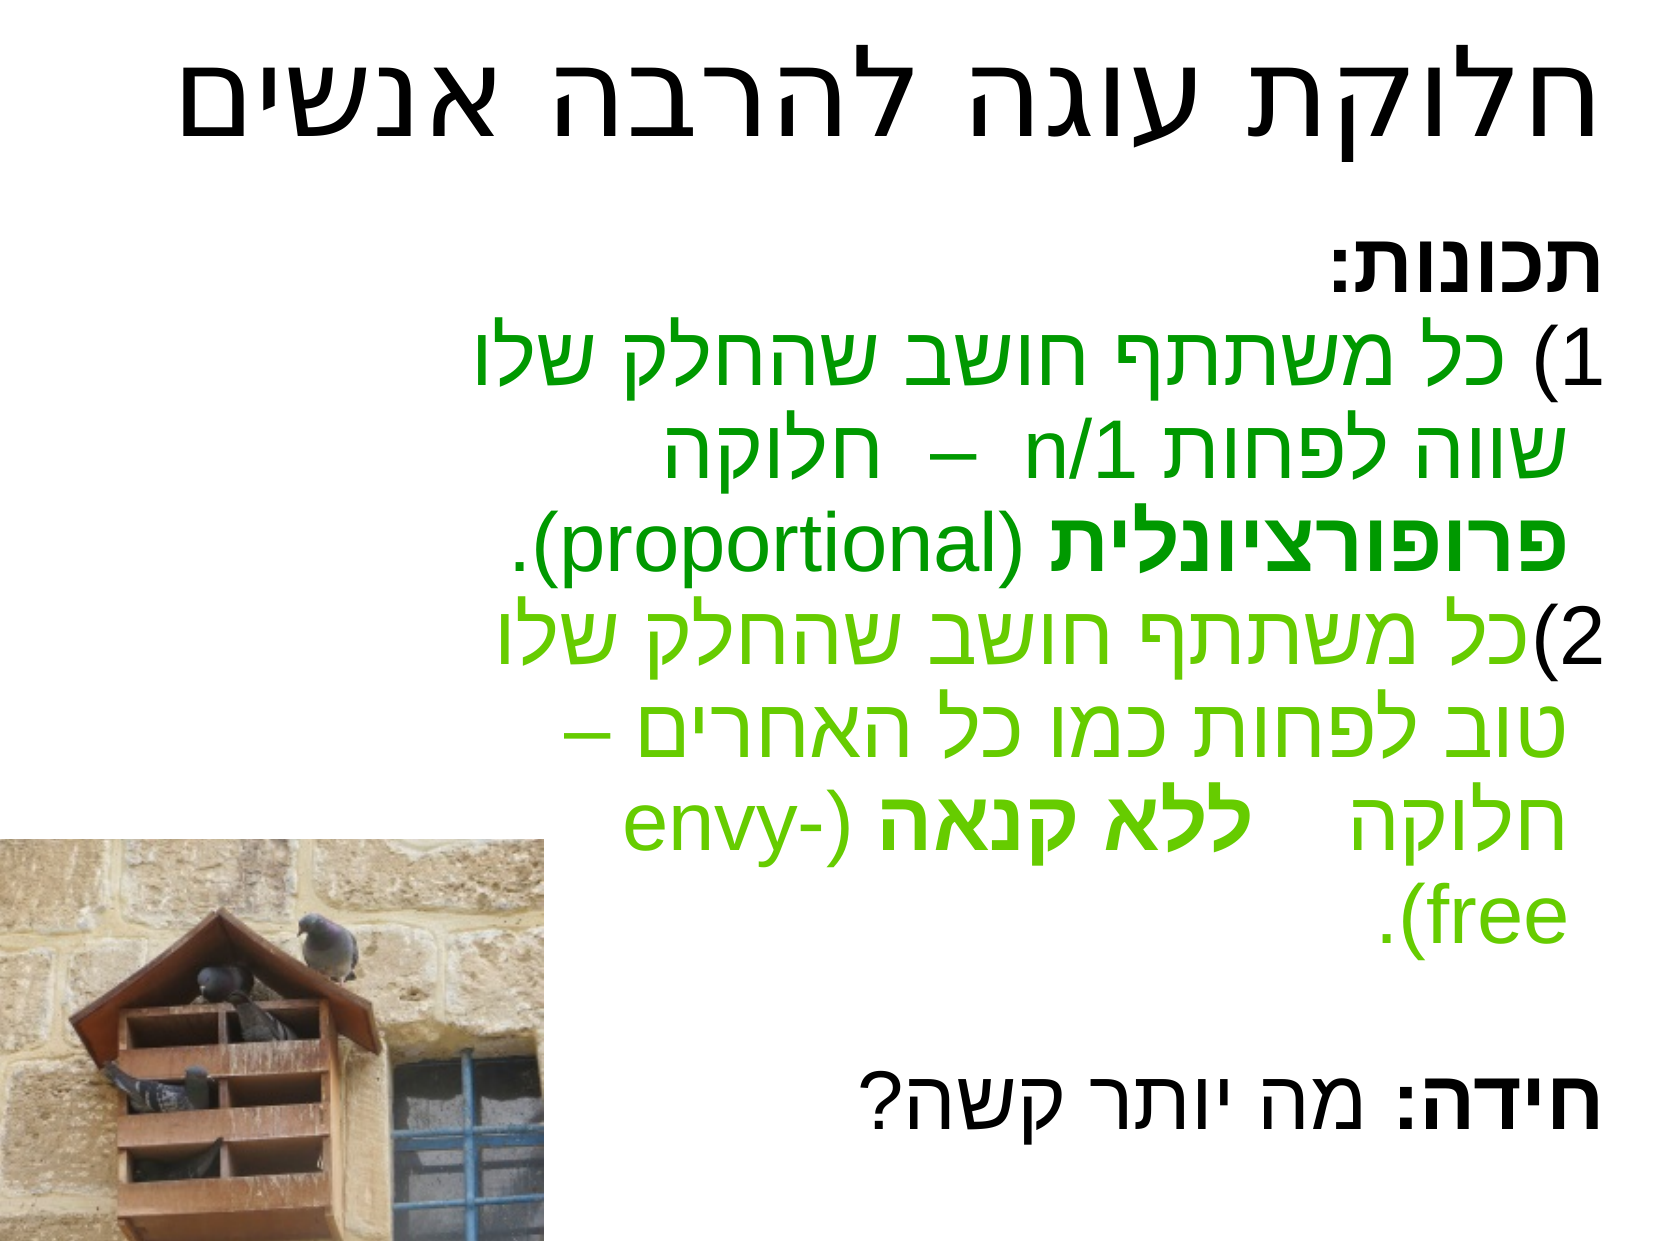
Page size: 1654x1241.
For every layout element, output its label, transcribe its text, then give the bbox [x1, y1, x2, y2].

title חלוקת עוגה להרבה אנשים [30, 6, 1654, 166]
text_box תכונות: כל משתתף חושב שהחלק שלו שווה לפחות 1/n – חלוקה פרופורציונלית (proportional). כל משתתף חושב שהחלק שלו טוב לפחות כמו כל האחרים – חלוקה ללא קנאה (envy-free). חידה: מה יותר קשה? [420, 210, 1621, 1241]
picture [0, 839, 420, 1241]
